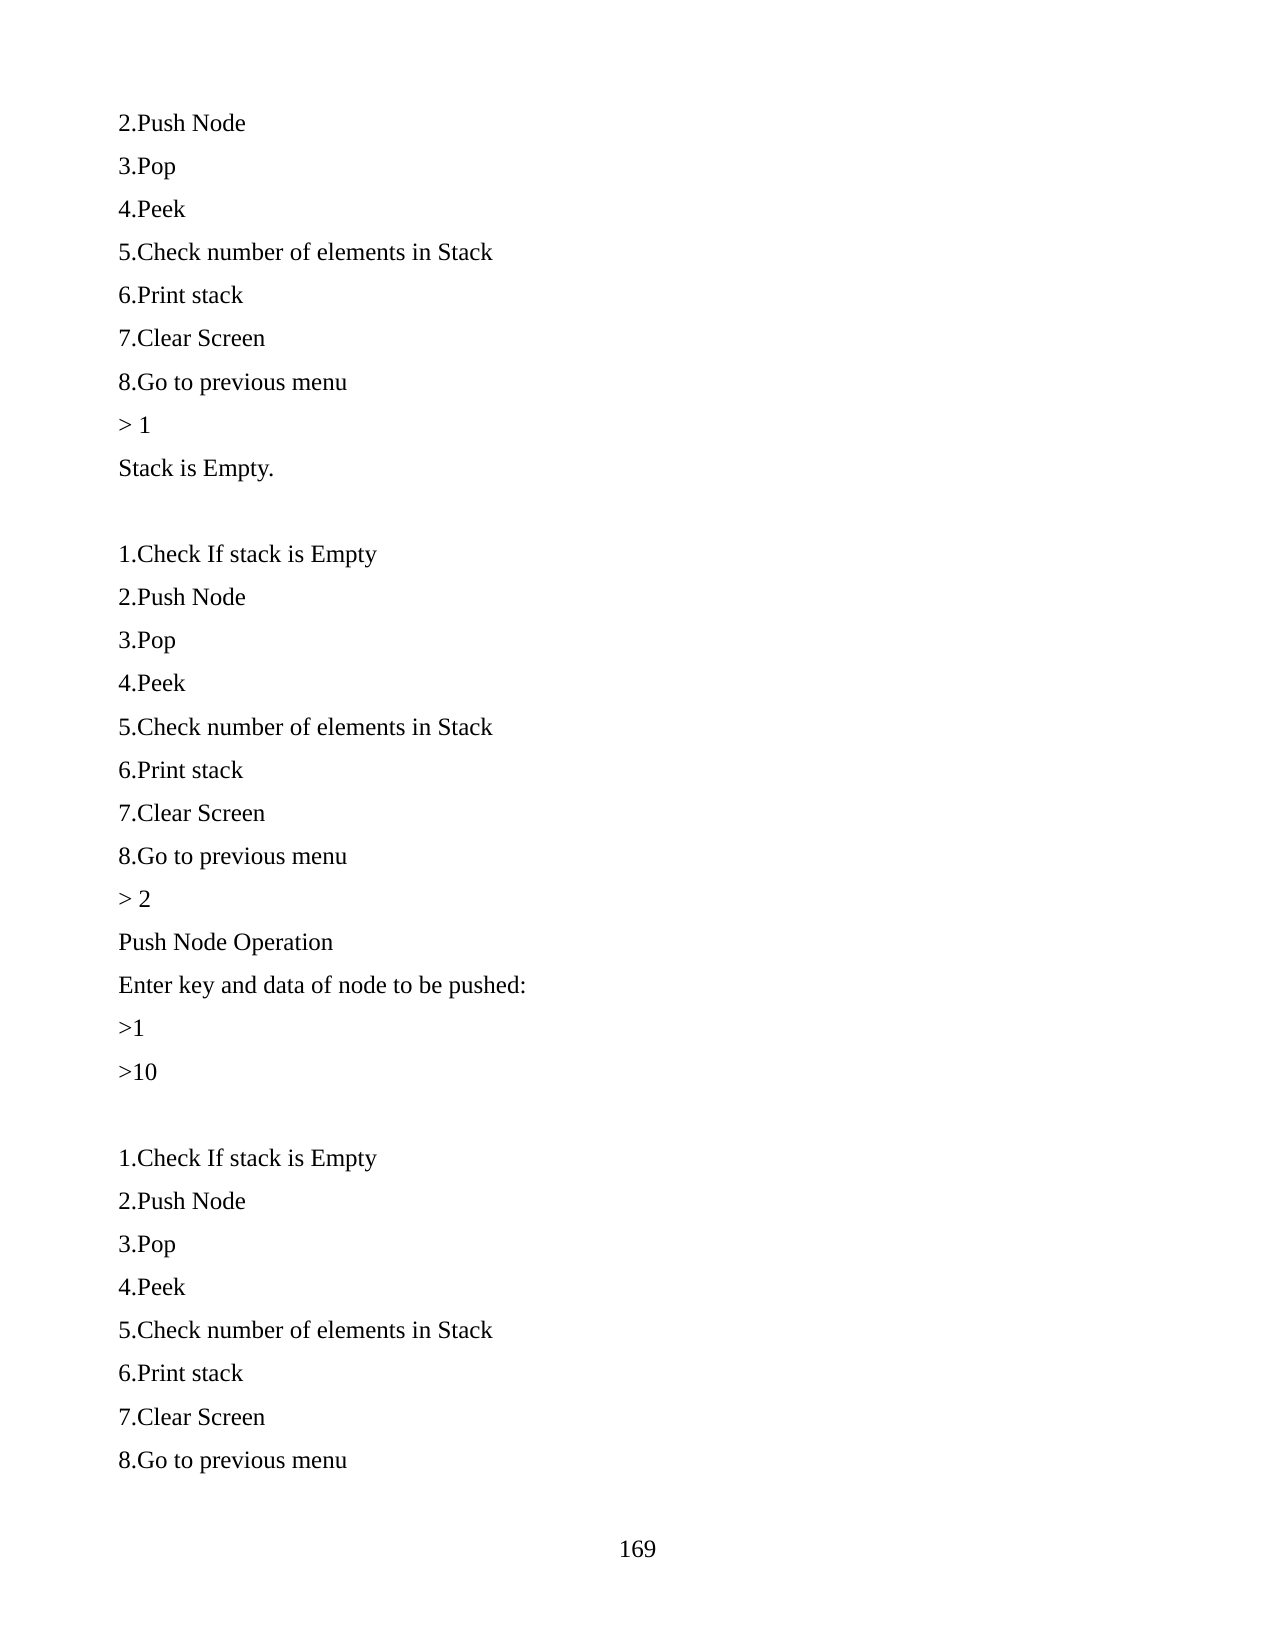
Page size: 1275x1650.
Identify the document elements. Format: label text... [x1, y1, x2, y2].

text 1.Check If stack is Empty [118, 1143, 1157, 1172]
text Push Node Operation [118, 927, 1157, 956]
text 8.Go to previous menu [118, 841, 1157, 870]
text 2.Push Node [118, 108, 1157, 137]
text 7.Clear Screen [118, 798, 1157, 827]
text 3.Pop [118, 1229, 1157, 1258]
text 2.Push Node [118, 582, 1157, 611]
text 1.Check If stack is Empty [118, 539, 1157, 568]
text 5.Check number of elements in Stack [118, 712, 1157, 740]
text 8.Go to previous menu [118, 367, 1157, 395]
text 5.Check number of elements in Stack [118, 1315, 1157, 1344]
text Enter key and data of node to be pushed: [118, 970, 1157, 999]
text 6.Print stack [118, 1358, 1157, 1387]
text 8.Go to previous menu [118, 1445, 1157, 1473]
text 4.Peek [118, 668, 1157, 697]
text Stack is Empty. [118, 453, 1157, 482]
text 3.Pop [118, 625, 1157, 654]
text >10 [118, 1057, 1157, 1085]
text 6.Print stack [118, 280, 1157, 309]
text 2.Push Node [118, 1186, 1157, 1215]
text 7.Clear Screen [118, 323, 1157, 352]
text 7.Clear Screen [118, 1402, 1157, 1430]
text 6.Print stack [118, 755, 1157, 783]
text 4.Peek [118, 1272, 1157, 1301]
text 3.Pop [118, 151, 1157, 180]
text 4.Peek [118, 194, 1157, 223]
text > 2 [118, 884, 1157, 913]
text > 1 [118, 410, 1157, 438]
text 5.Check number of elements in Stack [118, 237, 1157, 266]
text >1 [118, 1013, 1157, 1042]
